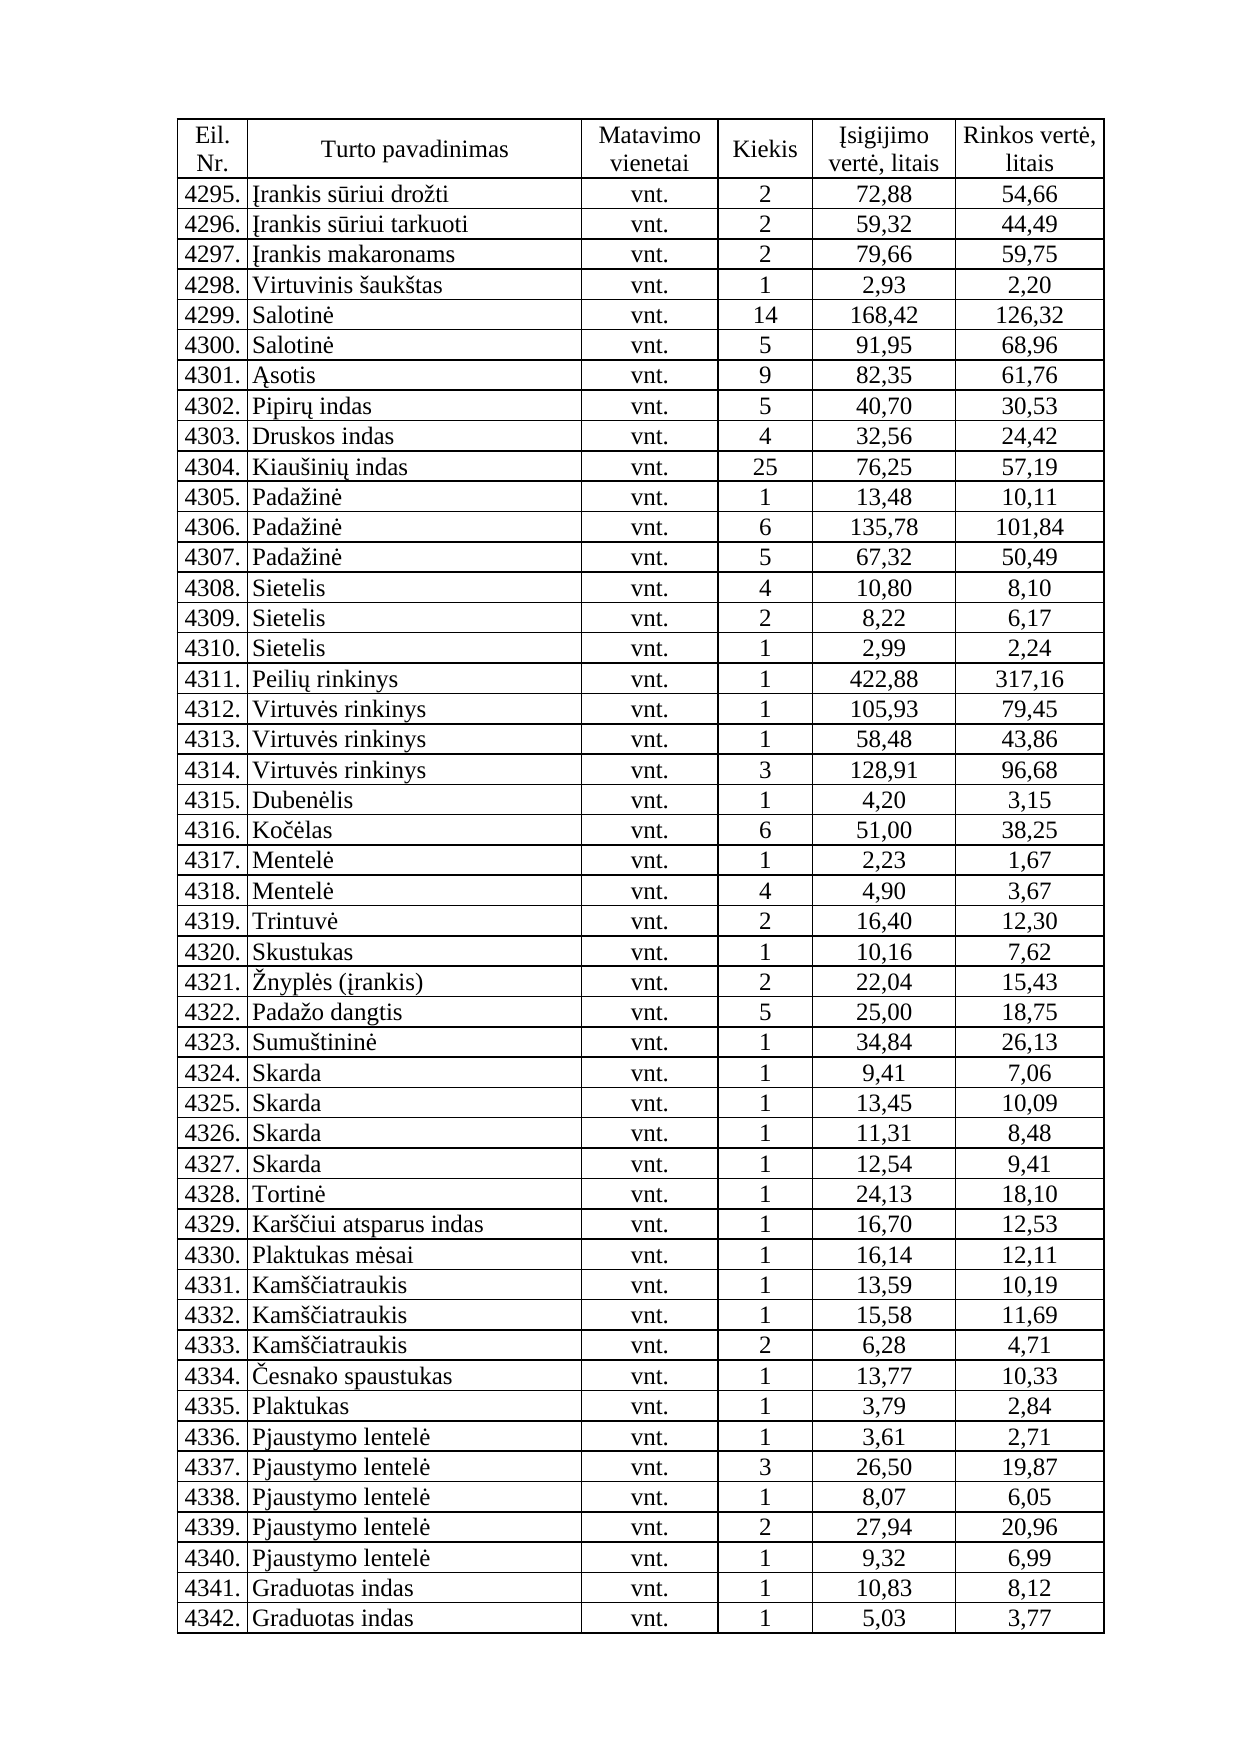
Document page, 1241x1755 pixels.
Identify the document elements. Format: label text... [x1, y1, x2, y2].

table_header Matavimo vienetai [582, 120, 717, 177]
table_header Rinkos vertė, litais [956, 120, 1103, 177]
table_header Kiekis [719, 120, 812, 177]
table_header Turto pavadinimas [248, 120, 581, 177]
table_header Įsigijimo vertė, litais [813, 120, 955, 177]
table_header Eil. Nr. [178, 120, 247, 177]
